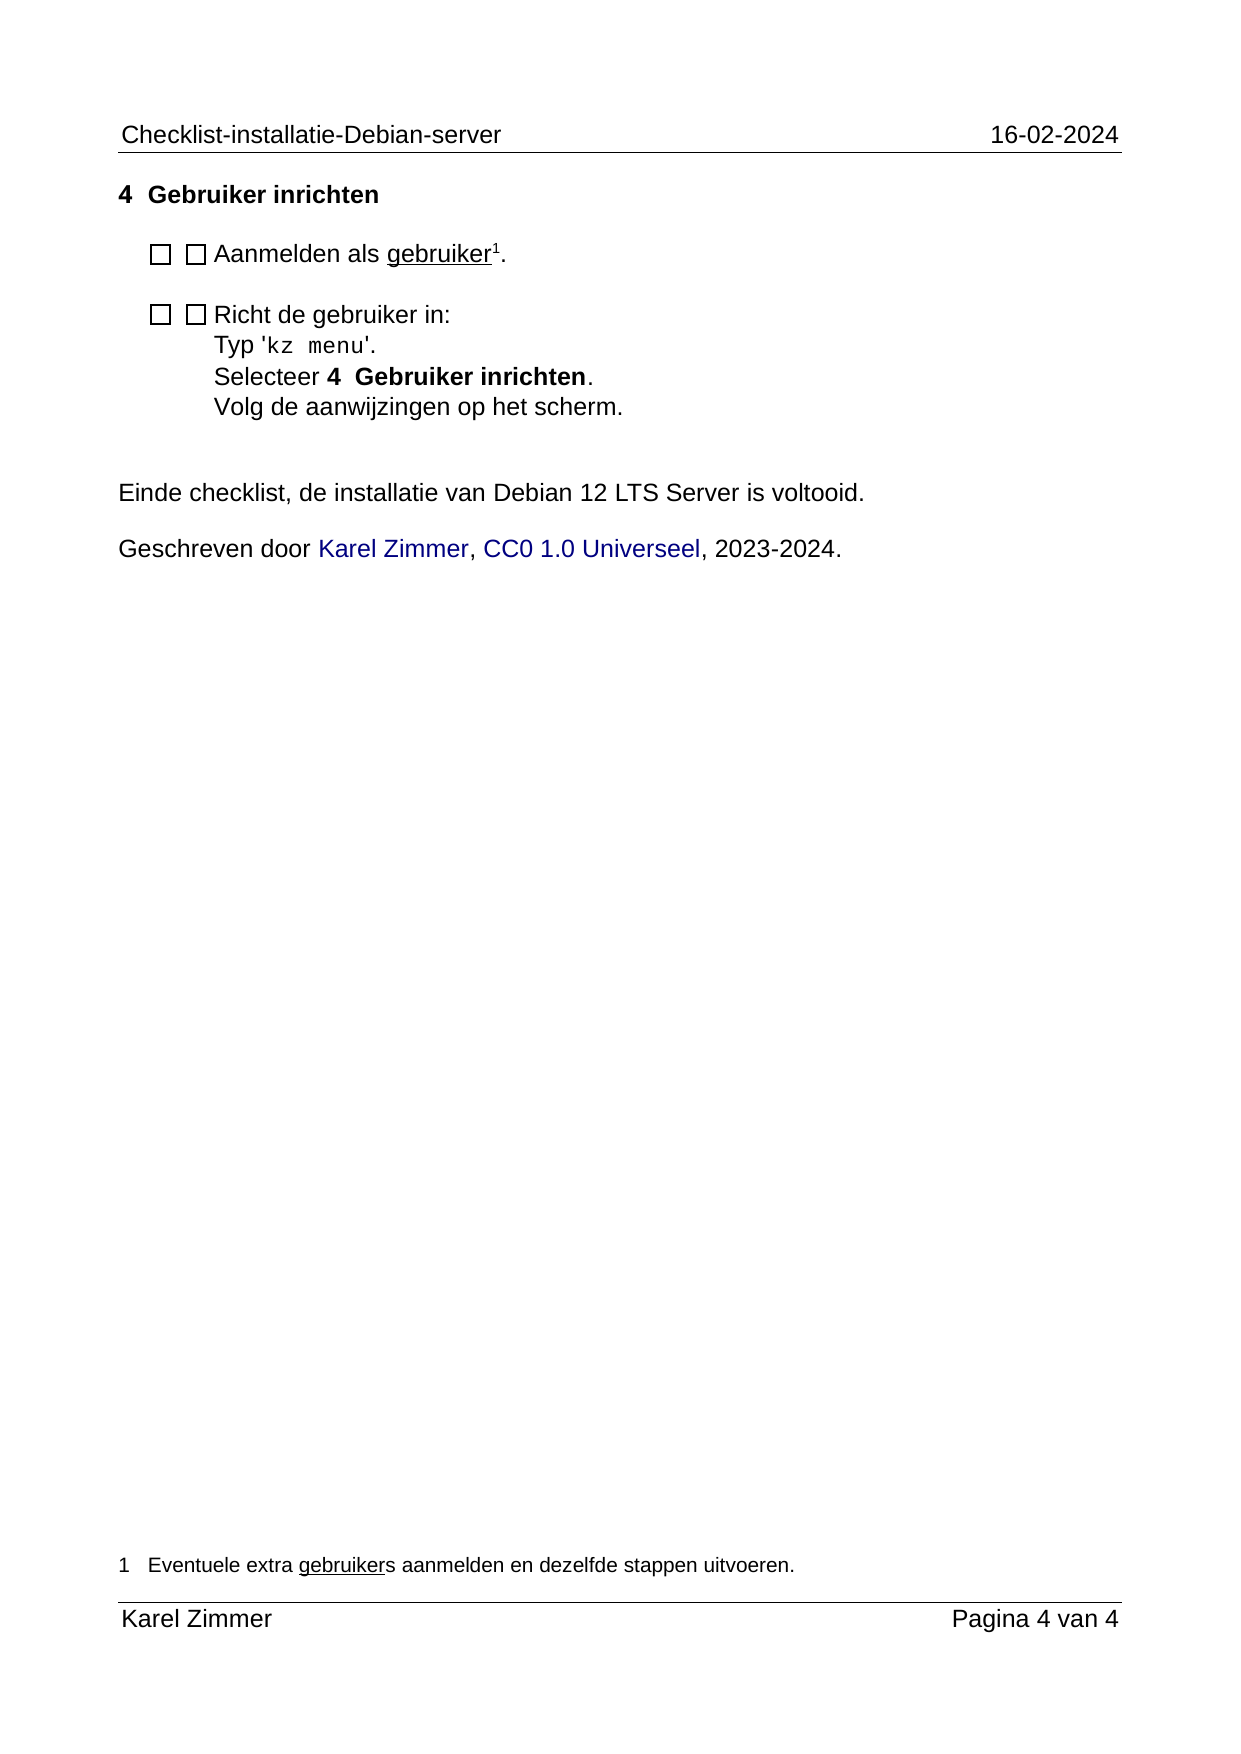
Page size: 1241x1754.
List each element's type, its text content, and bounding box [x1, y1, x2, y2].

table_cell [177, 330, 213, 362]
table_cell [142, 362, 177, 392]
text Einde checklist, de installatie van Debian 12 LTS Server is voltooid. [118, 478, 1122, 507]
table_cell Richt de gebruiker in: [213, 300, 1122, 330]
table_cell Selecteer 4 Gebruiker inrichten. [213, 362, 1122, 392]
table_cell [118, 330, 142, 362]
table_cell Typ 'kz menu'. [213, 330, 1122, 362]
table_header Aanmelden als gebruiker. [213, 239, 1122, 269]
table_cell [177, 362, 213, 392]
table_cell [177, 269, 213, 300]
table_header [142, 239, 177, 269]
table_cell [177, 300, 213, 330]
list Gebruiker inrichten [118, 177, 1122, 211]
table_cell [118, 362, 142, 392]
table_cell [142, 392, 177, 422]
table_cell [142, 269, 177, 300]
table_cell Volg de aanwijzingen op het scherm. [213, 392, 1122, 422]
table_cell [118, 269, 142, 300]
text Geschreven door Karel Zimmer, CC0 1.0 Universeel, 2023-2024. [118, 534, 1122, 563]
table_cell [142, 330, 177, 362]
table_cell [213, 269, 1122, 300]
table_header [118, 239, 142, 269]
table_cell [142, 300, 177, 330]
table_cell [118, 392, 142, 422]
table_cell [118, 300, 142, 330]
table_header [177, 239, 213, 269]
table_cell [177, 392, 213, 422]
